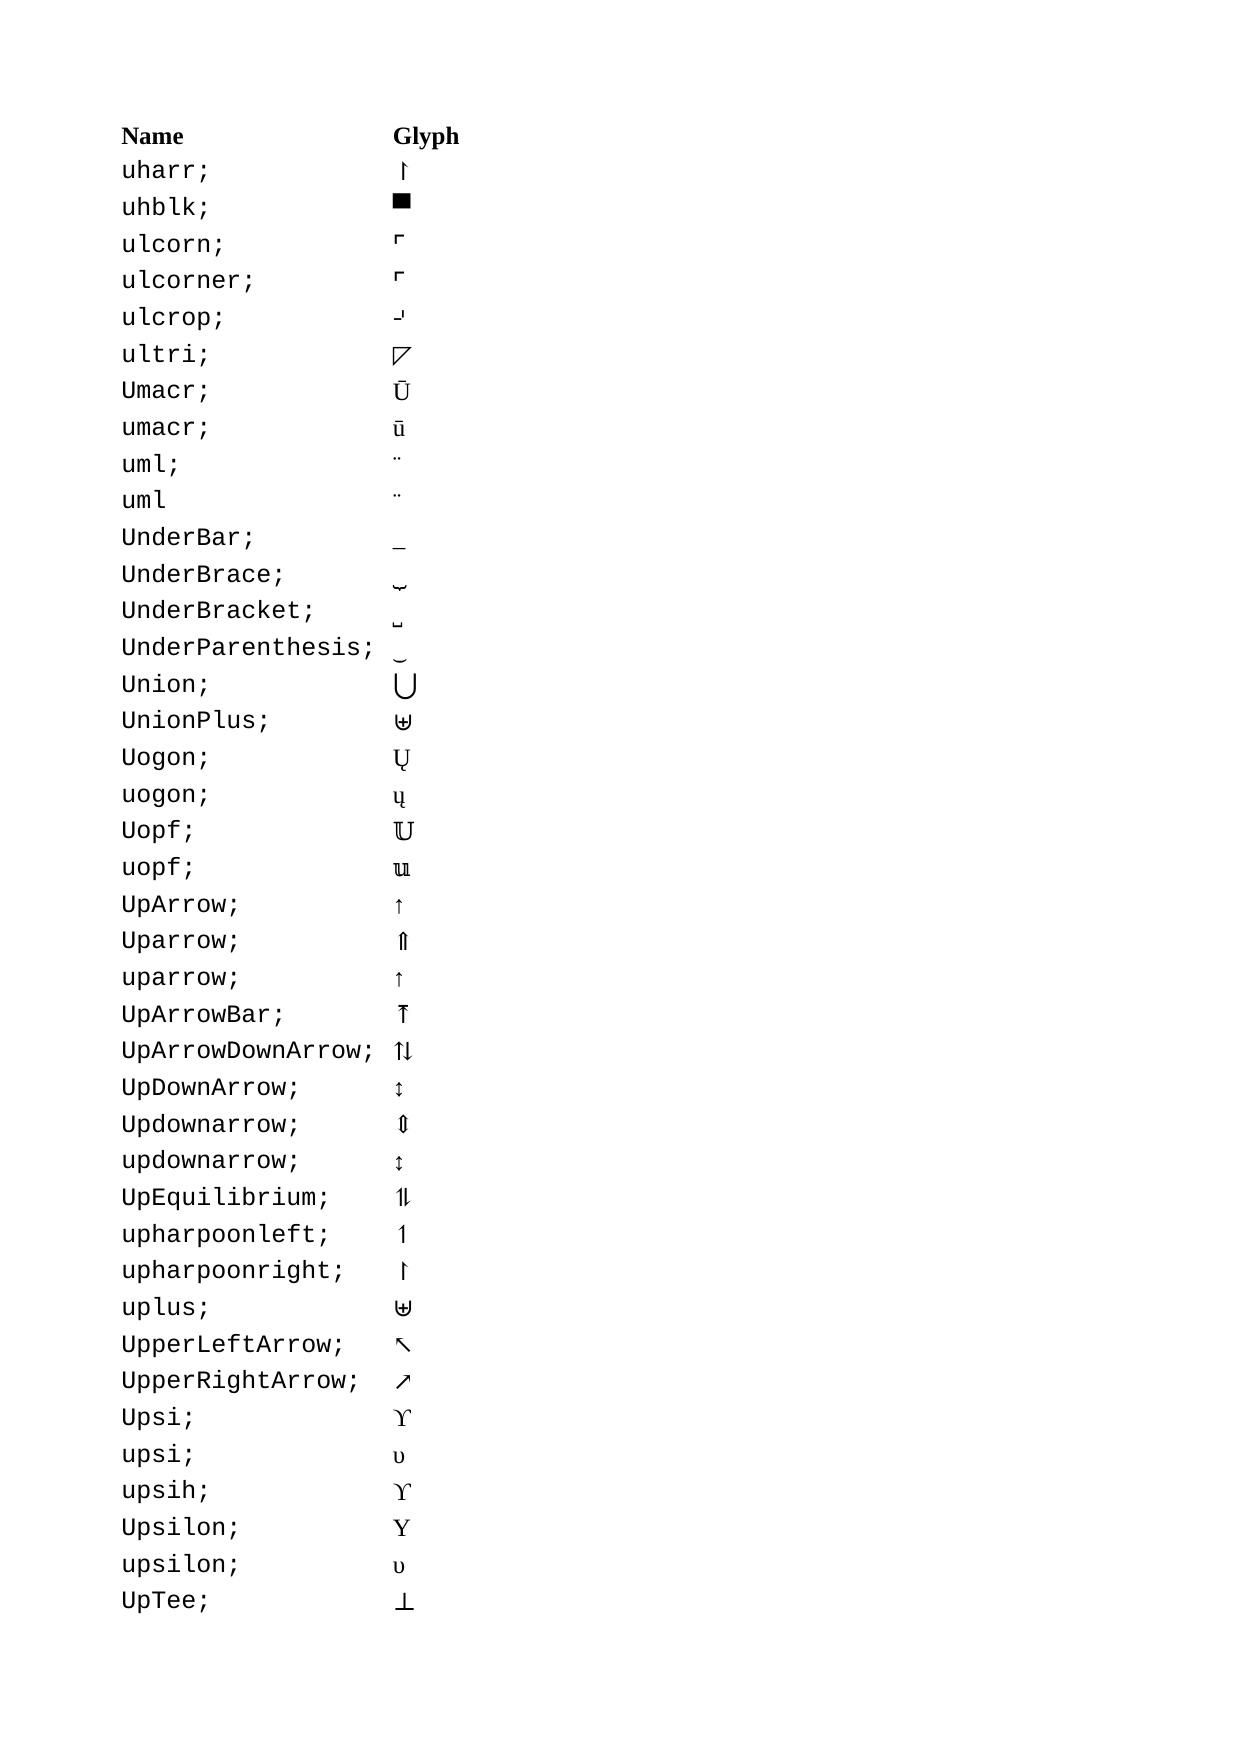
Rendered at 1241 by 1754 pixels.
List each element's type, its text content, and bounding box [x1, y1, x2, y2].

table_cell Ū [390, 373, 631, 409]
table_cell ⊥ [390, 1583, 631, 1619]
table_cell ↖ [390, 1326, 631, 1363]
table_cell ⊎ [390, 1289, 631, 1326]
table_cell upsih; [118, 1473, 390, 1509]
table_cell ⌏ [390, 299, 631, 336]
table_cell ↑ [390, 959, 631, 996]
table_cell Updownarrow; [118, 1106, 390, 1143]
table_cell upharpoonleft; [118, 1216, 390, 1253]
table_cell uparrow; [118, 959, 390, 996]
table_cell uml; [118, 446, 390, 483]
table_cell ⌜ [390, 226, 631, 263]
table_cell UpperLeftArrow; [118, 1326, 390, 1363]
table_cell ¨ [390, 483, 631, 519]
table_cell UnderParenthesis; [118, 629, 390, 666]
table_cell Upsilon; [118, 1509, 390, 1546]
table_cell ↗ [390, 1363, 631, 1399]
table_header Glyph [390, 118, 631, 153]
table_cell Uopf; [118, 813, 390, 849]
table_cell Umacr; [118, 373, 390, 409]
table_cell ⤒ [390, 996, 631, 1033]
table_cell ⌜ [390, 263, 631, 299]
table_cell Υ [390, 1509, 631, 1546]
table_cell _ [390, 519, 631, 556]
table_cell ↾ [390, 1253, 631, 1289]
table_cell ⇑ [390, 923, 631, 959]
table_cell ulcorner; [118, 263, 390, 299]
table_cell UpTee; [118, 1583, 390, 1619]
table_cell umacr; [118, 409, 390, 446]
table_cell Union; [118, 666, 390, 703]
table_cell ¨ [390, 446, 631, 483]
table_cell UpArrowBar; [118, 996, 390, 1033]
table_cell υ [390, 1546, 631, 1583]
table_cell ↑ [390, 886, 631, 923]
table_cell Ų [390, 739, 631, 776]
table_cell ⇕ [390, 1106, 631, 1143]
table_cell ū [390, 409, 631, 446]
table_cell ϒ [390, 1399, 631, 1436]
table_cell ulcorn; [118, 226, 390, 263]
table_cell 𝕦 [390, 849, 631, 886]
table_cell ⊎ [390, 703, 631, 739]
table_cell ↕ [390, 1143, 631, 1179]
table_cell Upsi; [118, 1399, 390, 1436]
table_cell ⎵ [390, 593, 631, 629]
table_cell UnderBrace; [118, 556, 390, 593]
table_cell UpEquilibrium; [118, 1179, 390, 1216]
table_cell υ [390, 1436, 631, 1473]
table_cell upsilon; [118, 1546, 390, 1583]
table_cell UnionPlus; [118, 703, 390, 739]
table_cell ⏝ [390, 629, 631, 666]
table_cell upsi; [118, 1436, 390, 1473]
table_cell ↕ [390, 1069, 631, 1106]
table_cell Uogon; [118, 739, 390, 776]
table_cell uplus; [118, 1289, 390, 1326]
table_cell ↾ [390, 153, 631, 189]
table_cell ų [390, 776, 631, 813]
table_cell ultri; [118, 336, 390, 373]
table_cell updownarrow; [118, 1143, 390, 1179]
table_cell uharr; [118, 153, 390, 189]
table_cell ⏟ [390, 556, 631, 593]
table_cell UnderBar; [118, 519, 390, 556]
table_header Name [118, 118, 390, 153]
table_cell ↿ [390, 1216, 631, 1253]
table_cell UpArrowDownArrow; [118, 1033, 390, 1069]
table_cell upharpoonright; [118, 1253, 390, 1289]
table_cell ⇅ [390, 1033, 631, 1069]
table_cell ϒ [390, 1473, 631, 1509]
table_cell UnderBracket; [118, 593, 390, 629]
table_cell ulcrop; [118, 299, 390, 336]
table_cell uogon; [118, 776, 390, 813]
table_cell ▀ [390, 189, 631, 226]
table_cell uopf; [118, 849, 390, 886]
table_cell Uparrow; [118, 923, 390, 959]
table_cell UpArrow; [118, 886, 390, 923]
table_cell uhblk; [118, 189, 390, 226]
table_cell UpperRightArrow; [118, 1363, 390, 1399]
table_cell ⋃ [390, 666, 631, 703]
table_cell uml [118, 483, 390, 519]
table_cell ⥮ [390, 1179, 631, 1216]
table_cell 𝕌 [390, 813, 631, 849]
table_cell ◸ [390, 336, 631, 373]
table_cell UpDownArrow; [118, 1069, 390, 1106]
